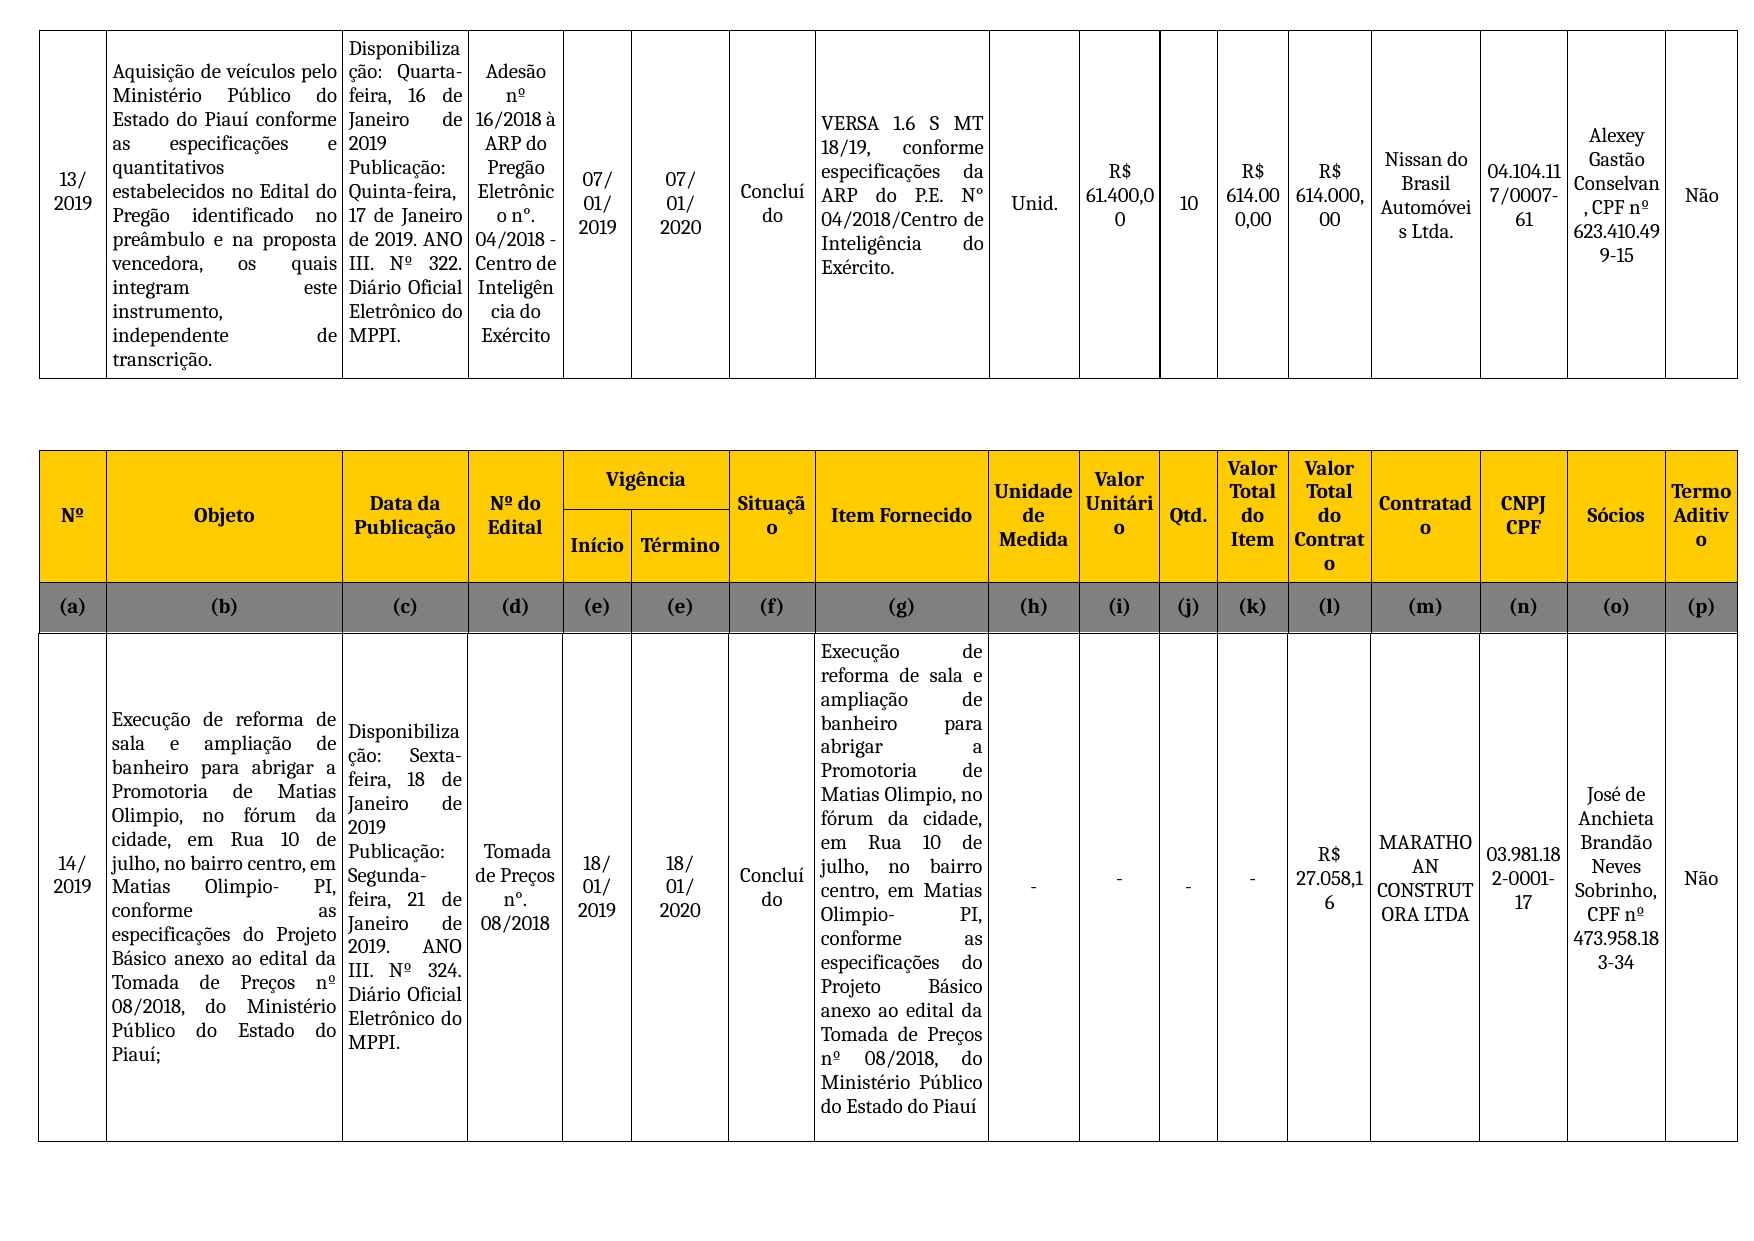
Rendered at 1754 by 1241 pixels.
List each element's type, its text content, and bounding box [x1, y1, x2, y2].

table_header CNPJ CPF [1481, 451, 1567, 582]
table_cell - [1218, 634, 1287, 1141]
table_cell (f) [730, 583, 815, 632]
table_cell Aquisição de veículos pelo Ministério Público do Estado do Piauí conforme as especificações e quantitativos estabelecidos no Edital do Pregão identificado no preâmbulo e na proposta vencedora, os quais integram este instrumento, independente de transcrição. [107, 31, 342, 377]
table_header Contratado [1372, 451, 1480, 582]
table_cell Execução de reforma de sala e ampliação de banheiro para abrigar a Promotoria de Matias Olimpio, no fórum da cidade, em Rua 10 de julho, no bairro centro, em Matias Olimpio- PI, conforme as especificações do Projeto Básico anexo ao edital da Tomada de Preços nº 08/2018, do Ministério Público do Estado do Piauí; [107, 634, 342, 1141]
table_header Situação [730, 451, 815, 582]
table_cell (j) [1160, 583, 1217, 632]
table_cell (a) [40, 583, 106, 632]
table_cell 07/ 01/ 2019 [564, 31, 631, 377]
table_header Valor Total do Item [1218, 451, 1288, 582]
table_cell R$ 614.000,00 [1218, 31, 1288, 377]
table_cell - [989, 634, 1079, 1141]
table_cell (g) [816, 583, 988, 632]
table_cell - [1080, 634, 1159, 1141]
table_cell (n) [1481, 583, 1567, 632]
table_cell (l) [1289, 583, 1371, 632]
table_cell 10 [1161, 31, 1217, 377]
table_cell 07/ 01/ 2020 [632, 31, 729, 377]
table_cell Concluído [730, 31, 815, 377]
table_cell Nissan do Brasil Automóveis Ltda. [1372, 31, 1480, 377]
table_cell Disponibilização: Quarta-feira, 16 de Janeiro de 2019 Publicação: Quinta-feira, 17 de Janeiro de 2019. ANO III. Nº 322. Diário Oficial Eletrônico do MPPI. [343, 31, 468, 377]
table_header Nº [40, 451, 106, 582]
table_header Item Fornecido [816, 451, 988, 582]
table_header Objeto [107, 451, 342, 582]
table_cell VERSA 1.6 S MT 18/19, conforme especificações da ARP do P.E. N° 04/2018/Centro de Inteligência do Exército. [816, 31, 989, 377]
table_cell R$ 27.058,16 [1288, 634, 1370, 1141]
table_header Termo Aditivo [1666, 451, 1737, 582]
table_header Vigência [564, 451, 729, 509]
table_cell Concluído [729, 634, 814, 1141]
table_cell Não [1666, 31, 1737, 377]
table_header Data da Publicação [343, 451, 468, 582]
table_cell 04.104.117/0007-61 [1481, 31, 1567, 377]
table_cell Tomada de Preços n°. 08/2018 [468, 634, 562, 1141]
table_cell R$ 614.000,00 [1289, 31, 1371, 377]
table_cell (o) [1568, 583, 1665, 632]
table_cell 18/ 01/ 2019 [563, 634, 631, 1141]
table_cell Alexey Gastão Conselvan, CPF nº 623.410.499-15 [1568, 31, 1665, 377]
table_cell Disponibilização: Sexta-feira, 18 de Janeiro de 2019 Publicação: Segunda-feira, 21 de Janeiro de 2019. ANO III. Nº 324. Diário Oficial Eletrônico do MPPI. [343, 634, 467, 1141]
table_cell (e) [564, 583, 631, 632]
table_cell 13/ 2019 [40, 31, 106, 377]
table_cell (b) [107, 583, 342, 632]
table_cell (p) [1666, 583, 1737, 632]
table_header Unidade de Medida [989, 451, 1079, 582]
table_cell (i) [1080, 583, 1159, 632]
table_cell Unid. [990, 31, 1079, 377]
table_cell (h) [989, 583, 1079, 632]
table_cell Adesão nº 16/2018 à ARP do Pregão Eletrônico n°. 04/2018 - Centro de Inteligência do Exército [469, 31, 563, 377]
table_cell 18/ 01/ 2020 [632, 634, 728, 1141]
table_cell 03.981.182-0001-17 [1480, 634, 1567, 1141]
table_cell (d) [469, 583, 563, 632]
table_cell - [1160, 634, 1217, 1141]
table_cell (m) [1372, 583, 1480, 632]
table_header Nº do Edital [469, 451, 563, 582]
table_cell José de Anchieta Brandão Neves Sobrinho, CPF nº 473.958.183-34 [1568, 634, 1665, 1141]
table_cell (k) [1218, 583, 1288, 632]
table_cell 14/ 2019 [39, 634, 106, 1141]
table_header Qtd. [1160, 451, 1217, 582]
table_header Valor Total do Contrato [1289, 451, 1371, 582]
table_cell R$ 61.400,00 [1080, 31, 1159, 377]
table_header Sócios [1568, 451, 1665, 582]
table_cell Não [1666, 634, 1737, 1141]
table_cell (c) [343, 583, 468, 632]
table_cell Execução de reforma de sala e ampliação de banheiro para abrigar a Promotoria de Matias Olimpio, no fórum da cidade, em Rua 10 de julho, no bairro centro, em Matias Olimpio- PI, conforme as especificações do Projeto Básico anexo ao edital da Tomada de Preços nº 08/2018, do Ministério Público do Estado do Piauí [815, 634, 988, 1141]
table_header Valor Unitário [1080, 451, 1159, 582]
table_cell MARATHOAN CONSTRUTORA LTDA [1371, 634, 1479, 1141]
table_cell Início [564, 510, 631, 582]
table_cell (e) [632, 583, 729, 632]
table_cell Término [632, 510, 729, 582]
